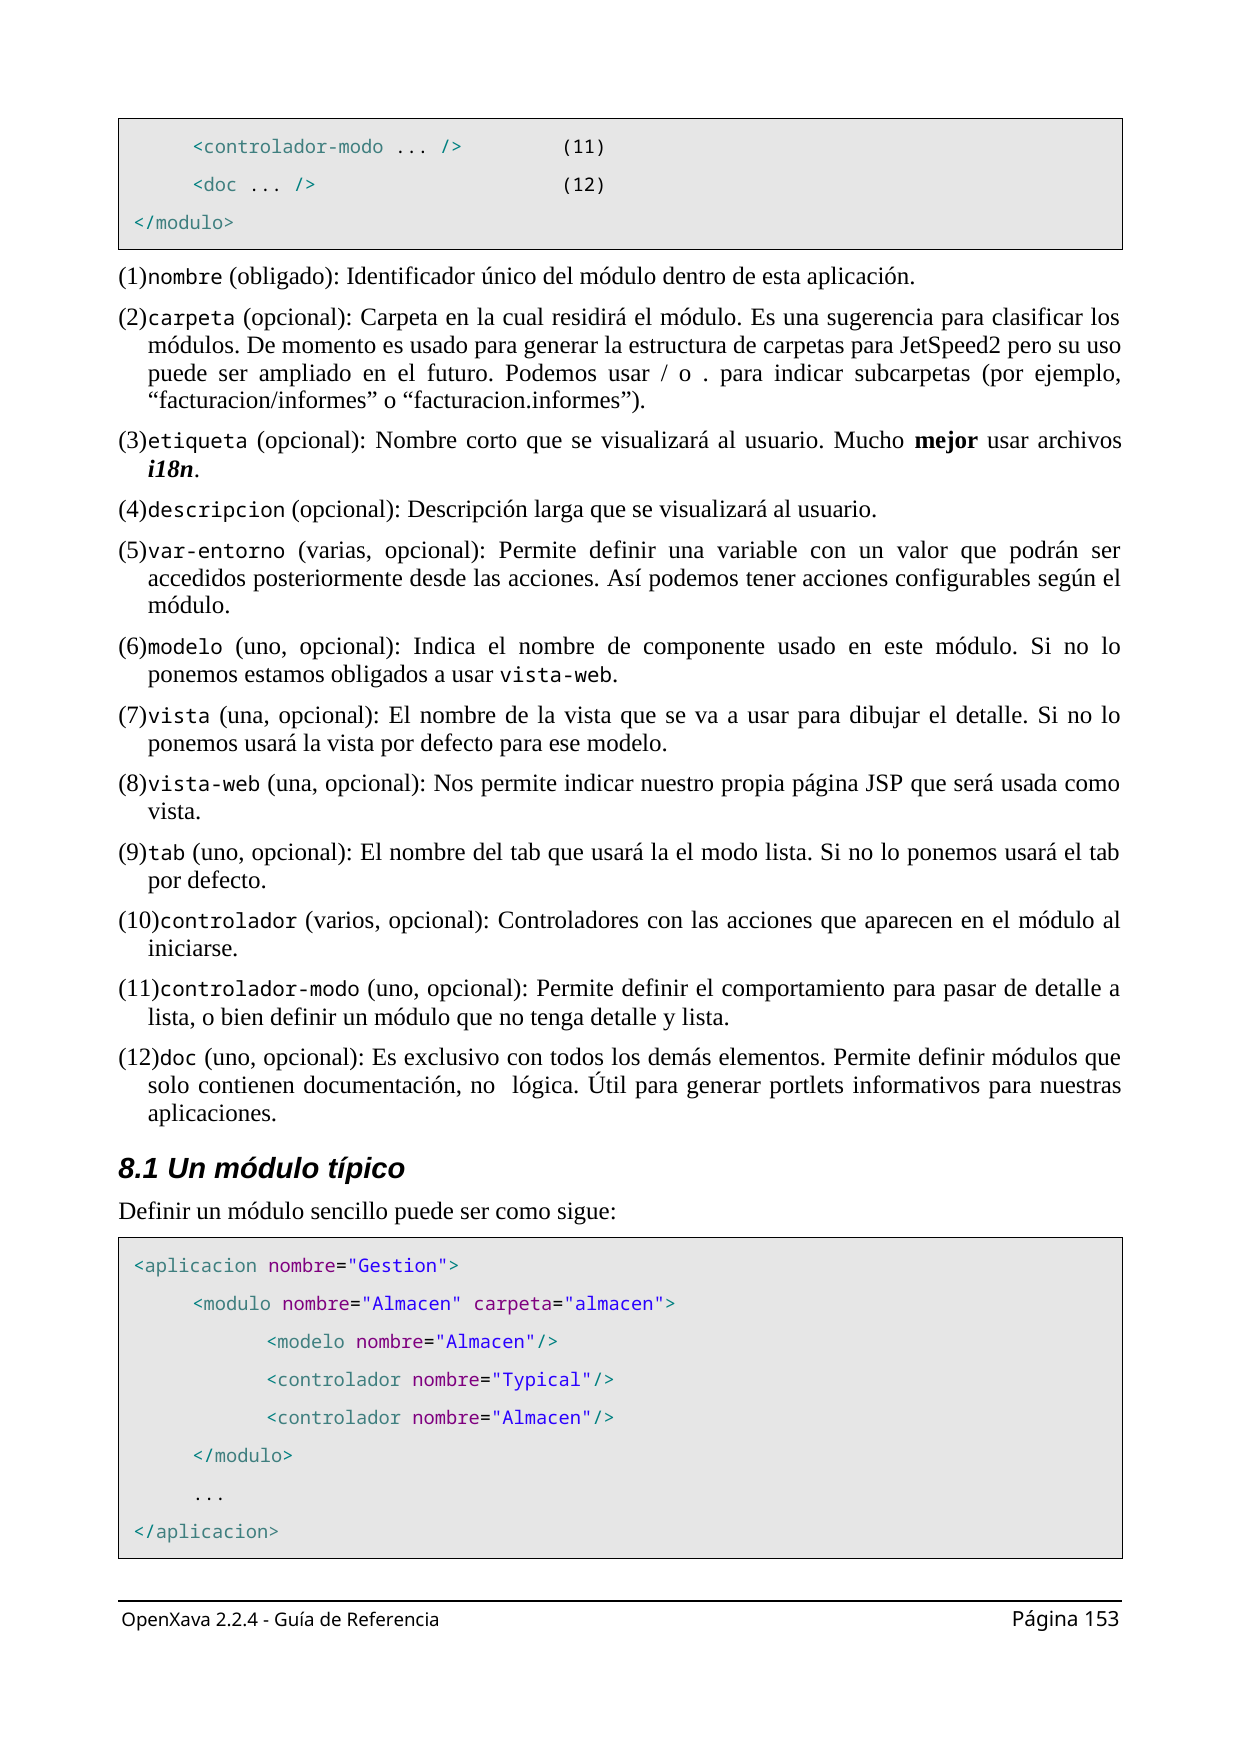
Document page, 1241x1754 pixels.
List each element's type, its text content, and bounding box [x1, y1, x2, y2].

list nombre (obligado): Identificador único del módulo dentro de esta aplicación. [118, 262, 1122, 290]
text </aplicacion> [119, 1503, 1122, 1558]
text </modulo> [119, 194, 1122, 249]
list tab (uno, opcional): El nombre del tab que usará la el modo lista. Si no lo ponemos usará el tab por defecto. [118, 838, 1122, 894]
text <controlador nombre="Typical"/> [119, 1351, 1122, 1389]
text <doc ... /> (12) [119, 156, 1122, 194]
list controlador-modo (uno, opcional): Permite definir el comportamiento para pasar de detalle a lista, o bien definir un módulo que no tenga detalle y lista. [118, 974, 1122, 1031]
list doc (uno, opcional): Es exclusivo con todos los demás elementos. Permite definir módulos que solo contienen documentación, no lógica. Útil para generar portlets informativos para nuestras aplicaciones. [118, 1043, 1122, 1127]
text <modelo nombre="Almacen"/> [119, 1313, 1122, 1351]
text ... [119, 1465, 1122, 1503]
list vista (una, opcional): El nombre de la vista que se va a usar para dibujar el detalle. Si no lo ponemos usará la vista por defecto para ese modelo. [118, 701, 1122, 757]
text </modulo> [119, 1427, 1122, 1465]
list controlador (varios, opcional): Controladores con las acciones que aparecen en el módulo al iniciarse. [118, 906, 1122, 962]
list carpeta (opcional): Carpeta en la cual residirá el módulo. Es una sugerencia para clasificar los módulos. De momento es usado para generar la estructura de carpetas para JetSpeed2 pero su uso puede ser ampliado en el futuro. Podemos usar / o . para indicar subcarpetas (por ejemplo, “facturacion/informes” o “facturacion.informes”). [118, 303, 1122, 414]
list vista-web (una, opcional): Nos permite indicar nuestro propia página JSP que será usada como vista. [118, 769, 1122, 825]
text <aplicacion nombre="Gestion"> [119, 1238, 1122, 1275]
list var-entorno (varias, opcional): Permite definir una variable con un valor que podrán ser accedidos posteriormente desde las acciones. Así podemos tener acciones configurables según el módulo. [118, 536, 1122, 619]
text <controlador-modo ... /> (11) [119, 119, 1122, 156]
list etiqueta (opcional): Nombre corto que se visualizará al usuario. Mucho mejor usar archivos i18n. [118, 427, 1122, 482]
text Definir un módulo sencillo puede ser como sigue: [118, 1197, 1122, 1224]
text <modulo nombre="Almacen" carpeta="almacen"> [119, 1275, 1122, 1313]
text <controlador nombre="Almacen"/> [119, 1389, 1122, 1427]
subtitle Un módulo típico [118, 1152, 1122, 1184]
list modelo (uno, opcional): Indica el nombre de componente usado en este módulo. Si no lo ponemos estamos obligados a usar vista-web. [118, 632, 1122, 688]
list descripcion (opcional): Descripción larga que se visualizará al usuario. [118, 495, 1122, 523]
